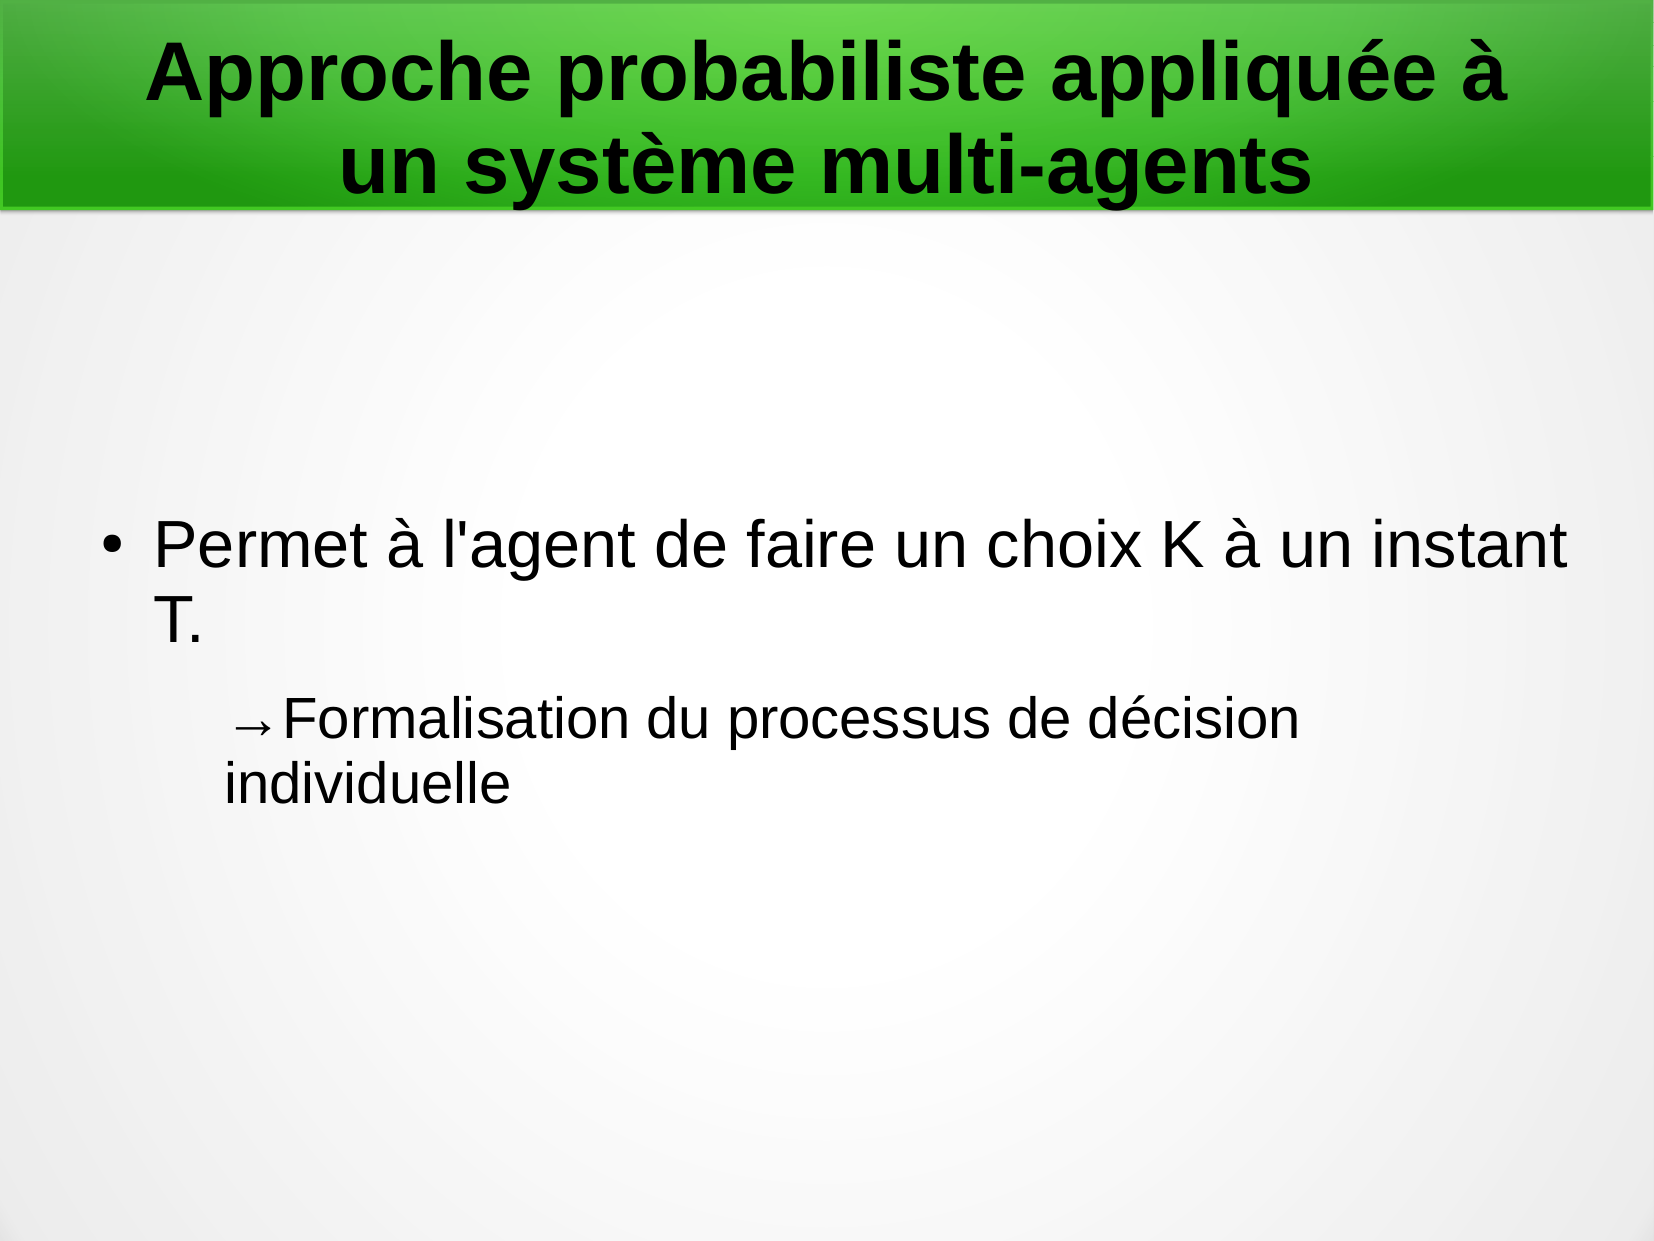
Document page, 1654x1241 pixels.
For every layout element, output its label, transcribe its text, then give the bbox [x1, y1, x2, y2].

list Permet à l'agent de faire un choix K à un instant T. →Formalisation du processus de décision individuelle [82, 299, 1571, 1019]
title Approche probabiliste appliquée à un système multi-agents [82, 24, 1571, 212]
